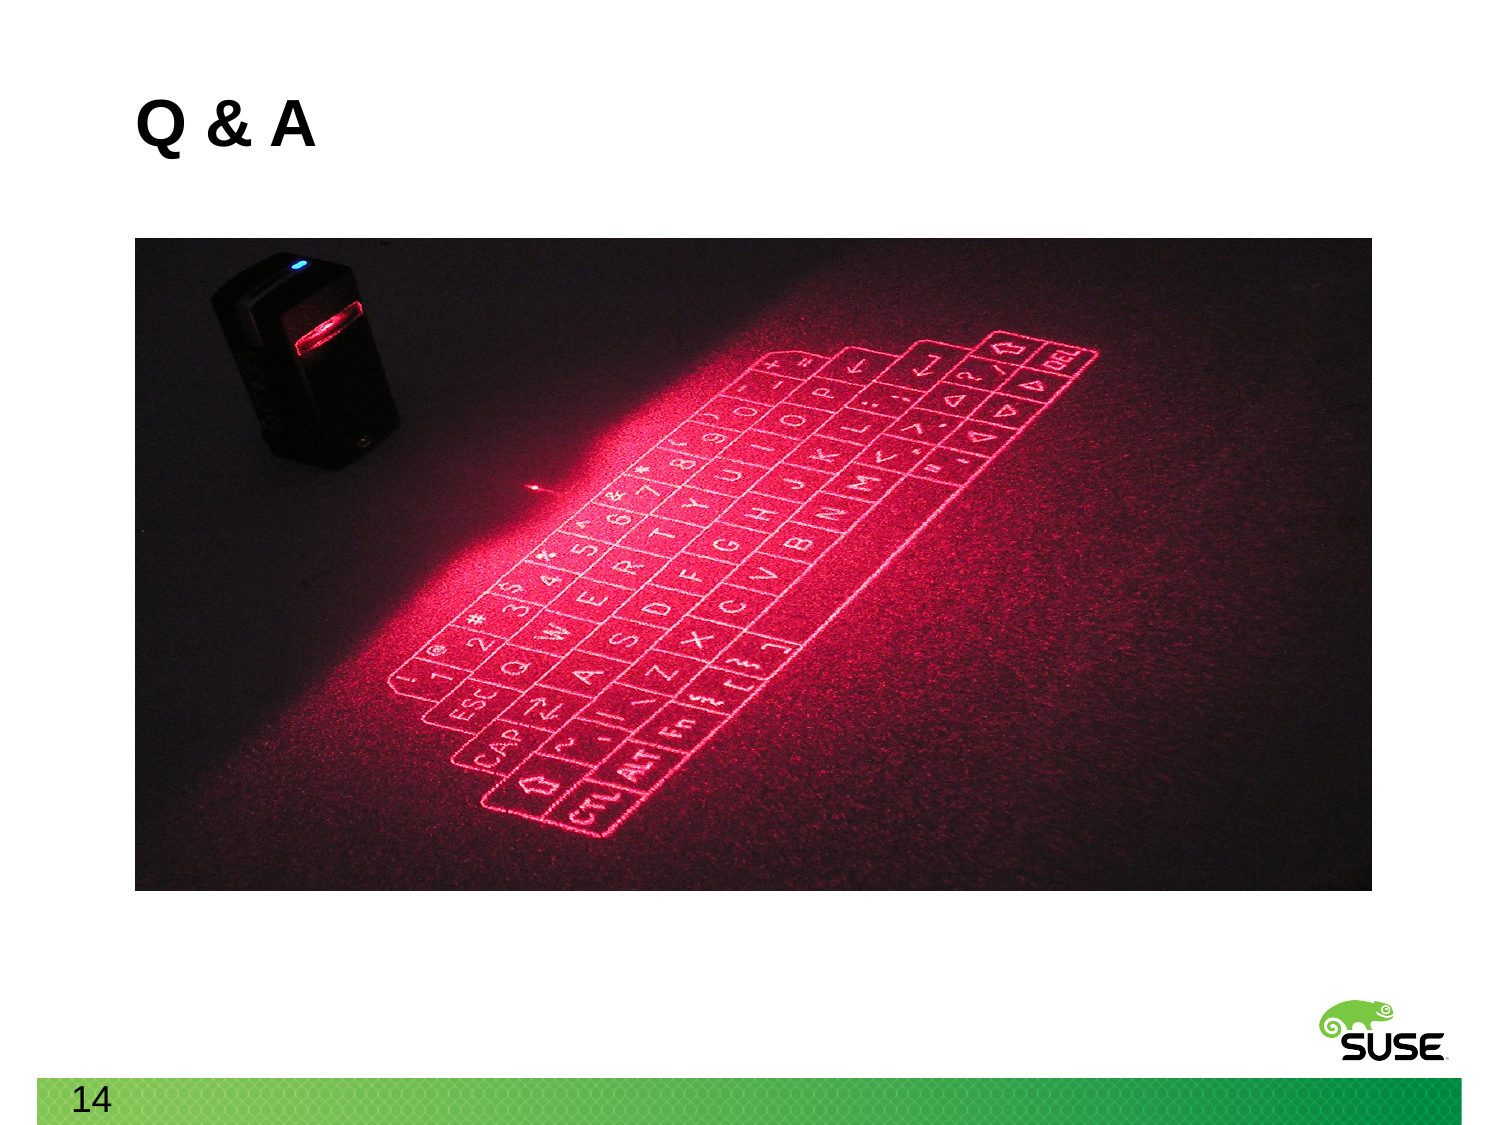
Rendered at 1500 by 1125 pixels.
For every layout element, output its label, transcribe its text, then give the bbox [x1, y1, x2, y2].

picture [135, 238, 1372, 892]
title Q & A [135, 41, 1372, 204]
picture [1319, 1000, 1449, 1061]
picture [37, 1078, 1462, 1125]
